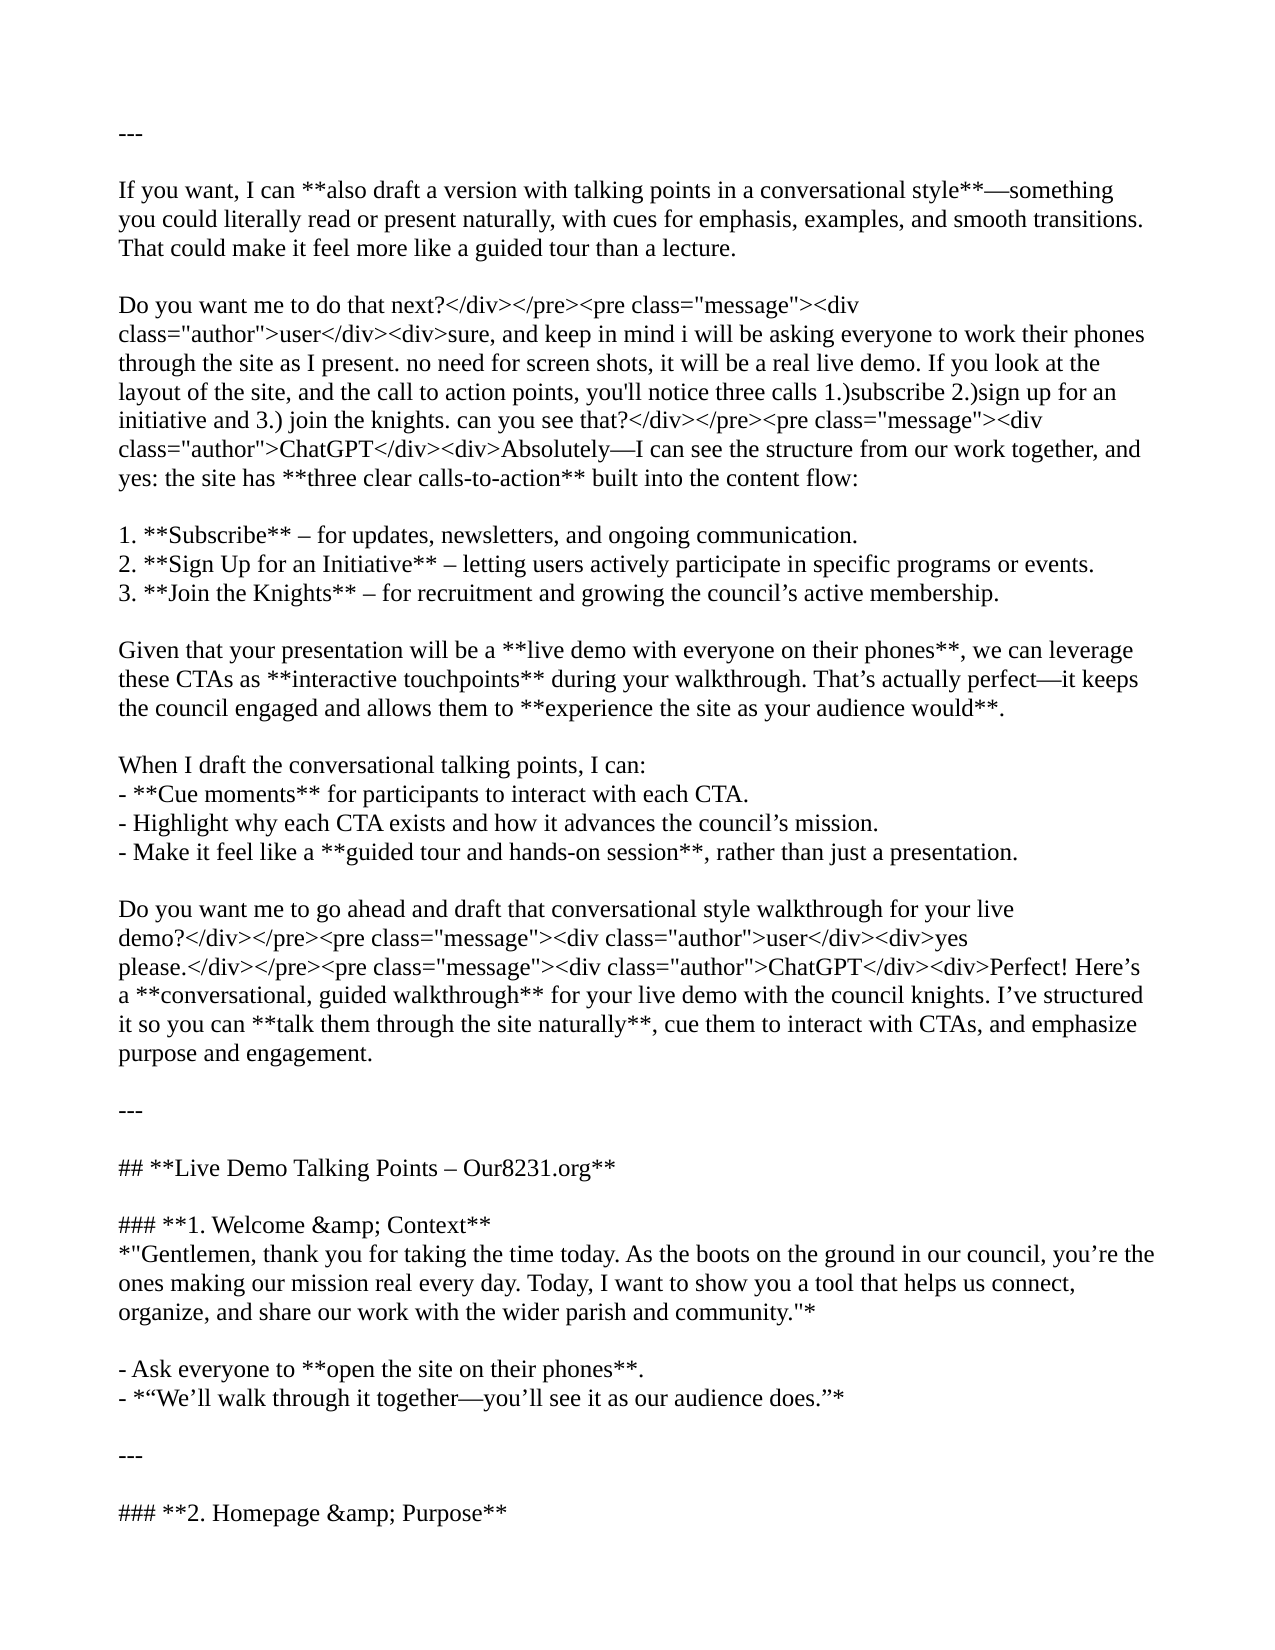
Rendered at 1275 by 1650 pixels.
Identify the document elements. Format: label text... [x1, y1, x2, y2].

text If you want, I can **also draft a version with talking points in a conversational style**—something you could literally read or present naturally, with cues for emphasis, examples, and smooth transitions. That could make it feel more like a guided tour than a lecture. [118, 176, 1157, 262]
text --- [118, 1441, 1157, 1469]
text - **Cue moments** for participants to interact with each CTA. [118, 779, 1157, 808]
text - Make it feel like a **guided tour and hands-on session**, rather than just a presentation. [118, 837, 1157, 866]
text - *“We’ll walk through it together—you’ll see it as our audience does.”* [118, 1383, 1157, 1412]
text ### **1. Welcome &amp; Context** [118, 1211, 1157, 1239]
text 3. **Join the Knights** – for recruitment and growing the council’s active membership. [118, 578, 1157, 607]
text Do you want me to go ahead and draft that conversational style walkthrough for your live demo?</div></pre><pre class="message"><div class="author">user</div><div>yes please.</div></pre><pre class="message"><div class="author">ChatGPT</div><div>Perfect! Here’s a **conversational, guided walkthrough** for your live demo with the council knights. I’ve structured it so you can **talk them through the site naturally**, cue them to interact with CTAs, and emphasize purpose and engagement. [118, 894, 1157, 1067]
text When I draft the conversational talking points, I can: [118, 751, 1157, 779]
text ## **Live Demo Talking Points – Our8231.org** [118, 1153, 1157, 1182]
text Given that your presentation will be a **live demo with everyone on their phones**, we can leverage these CTAs as **interactive touchpoints** during your walkthrough. That’s actually perfect—it keeps the council engaged and allows them to **experience the site as your audience would**. [118, 636, 1157, 722]
text 1. **Subscribe** – for updates, newsletters, and ongoing communication. [118, 521, 1157, 549]
text ### **2. Homepage &amp; Purpose** [118, 1498, 1157, 1527]
text - Highlight why each CTA exists and how it advances the council’s mission. [118, 808, 1157, 837]
text Do you want me to do that next?</div></pre><pre class="message"><div class="author">user</div><div>sure, and keep in mind i will be asking everyone to work their phones through the site as I present. no need for screen shots, it will be a real live demo. If you look at the layout of the site, and the call to action points, you'll notice three calls 1.)subscribe 2.)sign up for an initiative and 3.) join the knights. can you see that?</div></pre><pre class="message"><div class="author">ChatGPT</div><div>Absolutely—I can see the structure from our work together, and yes: the site has **three clear calls-to-action** built into the content flow: [118, 291, 1157, 492]
text --- [118, 118, 1157, 147]
text --- [118, 1096, 1157, 1124]
text *"Gentlemen, thank you for taking the time today. As the boots on the ground in our council, you’re the ones making our mission real every day. Today, I want to show you a tool that helps us connect, organize, and share our work with the wider parish and community."* [118, 1239, 1157, 1326]
text 2. **Sign Up for an Initiative** – letting users actively participate in specific programs or events. [118, 549, 1157, 578]
text - Ask everyone to **open the site on their phones**. [118, 1354, 1157, 1383]
